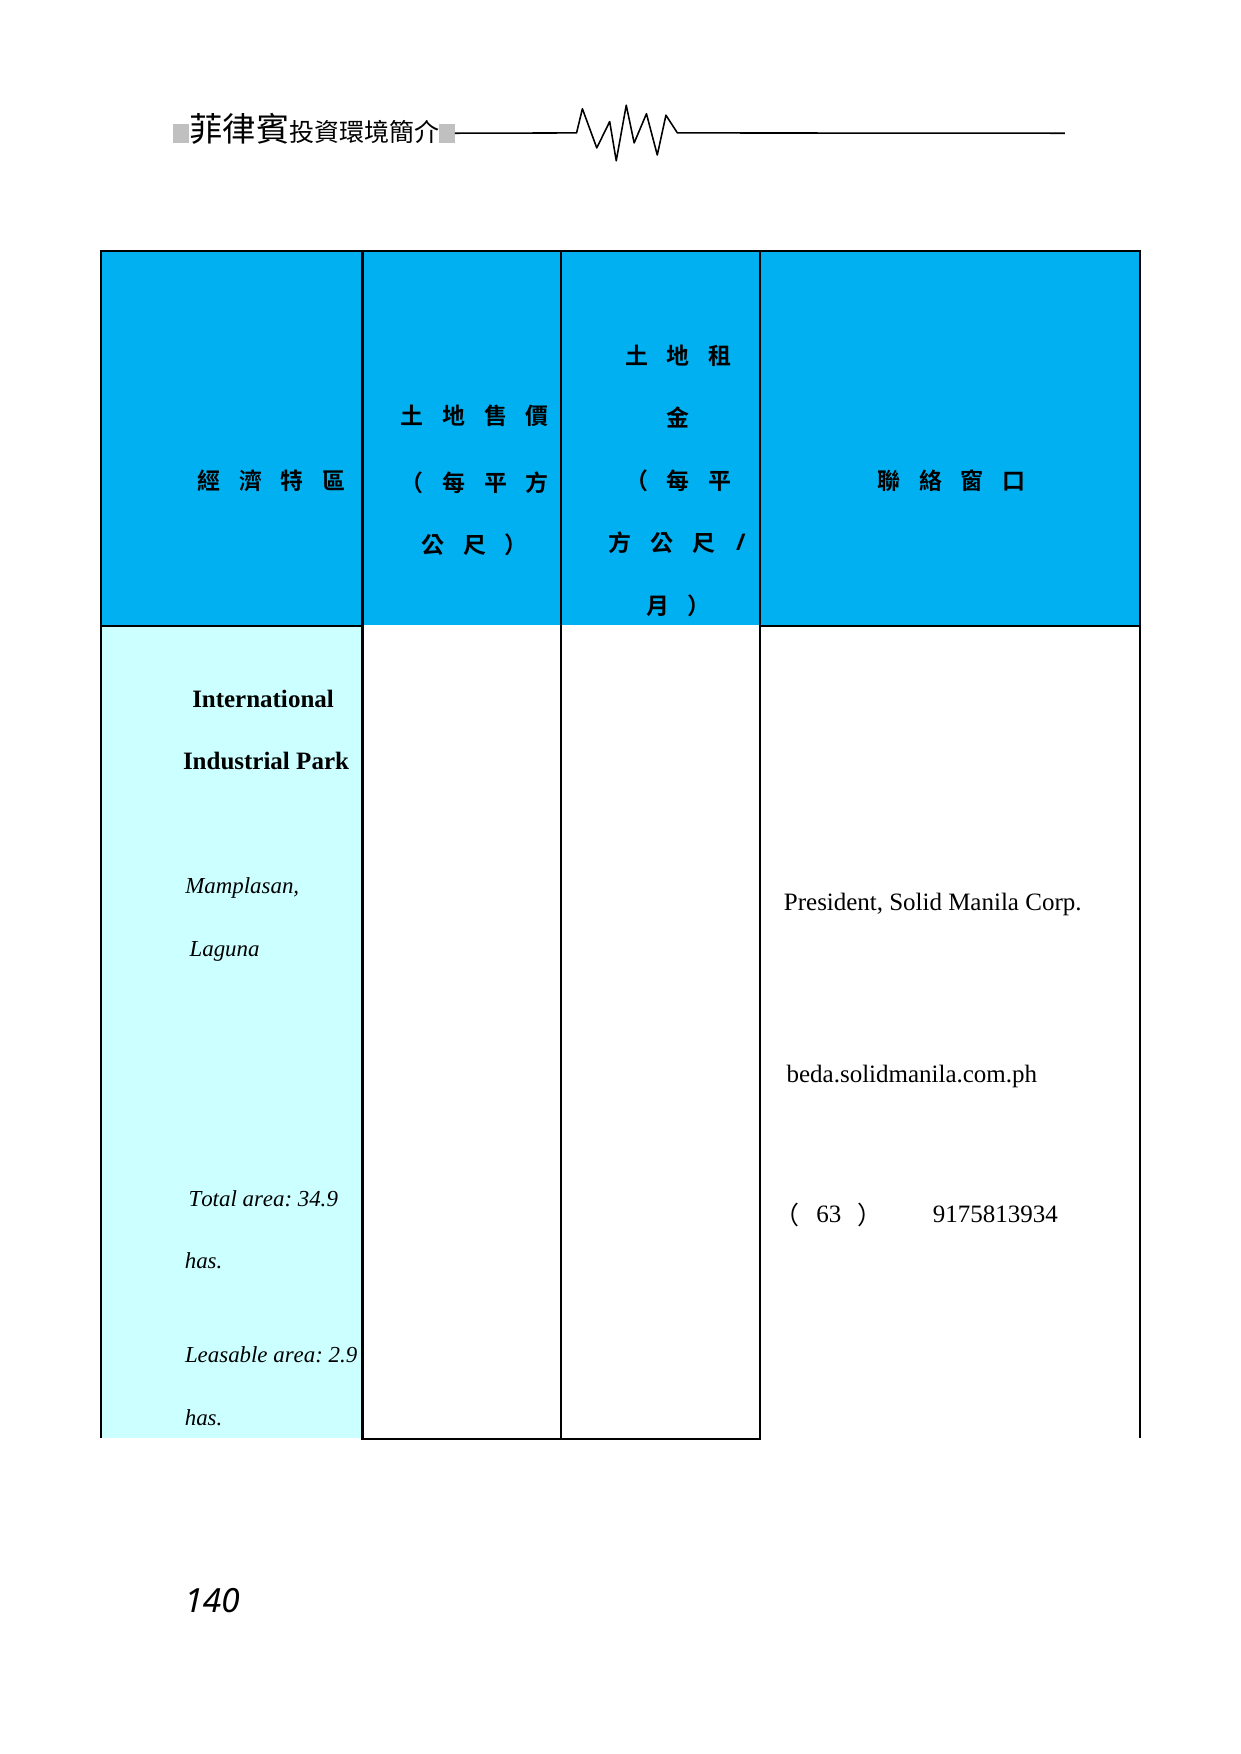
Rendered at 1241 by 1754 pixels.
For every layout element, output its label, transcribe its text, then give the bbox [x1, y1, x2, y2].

table_cell [364, 625, 560, 1438]
table_cell [562, 625, 759, 1438]
table_cell Total area: 34.9 has. [102, 1094, 361, 1281]
table_header 土地售價 （每平方公尺） [364, 252, 560, 625]
table_header 經濟特區 [102, 252, 361, 625]
table_cell beda.solidmanila.com.ph [761, 969, 1139, 1094]
table_cell （63） 9175813934 [761, 1094, 1139, 1281]
table_cell [102, 969, 361, 1094]
table_cell International Industrial Park [102, 627, 361, 781]
table_cell Leasable area: 2.9 has. [102, 1281, 361, 1438]
table_cell [761, 1281, 1139, 1438]
table_header 土地租金 （每平方公尺/月） [562, 252, 759, 625]
table_cell Mamplasan, Laguna [102, 781, 361, 969]
table_header 聯絡窗口 [761, 252, 1139, 625]
table_cell President, Solid Manila Corp. [761, 781, 1139, 969]
table_cell [761, 627, 1139, 781]
